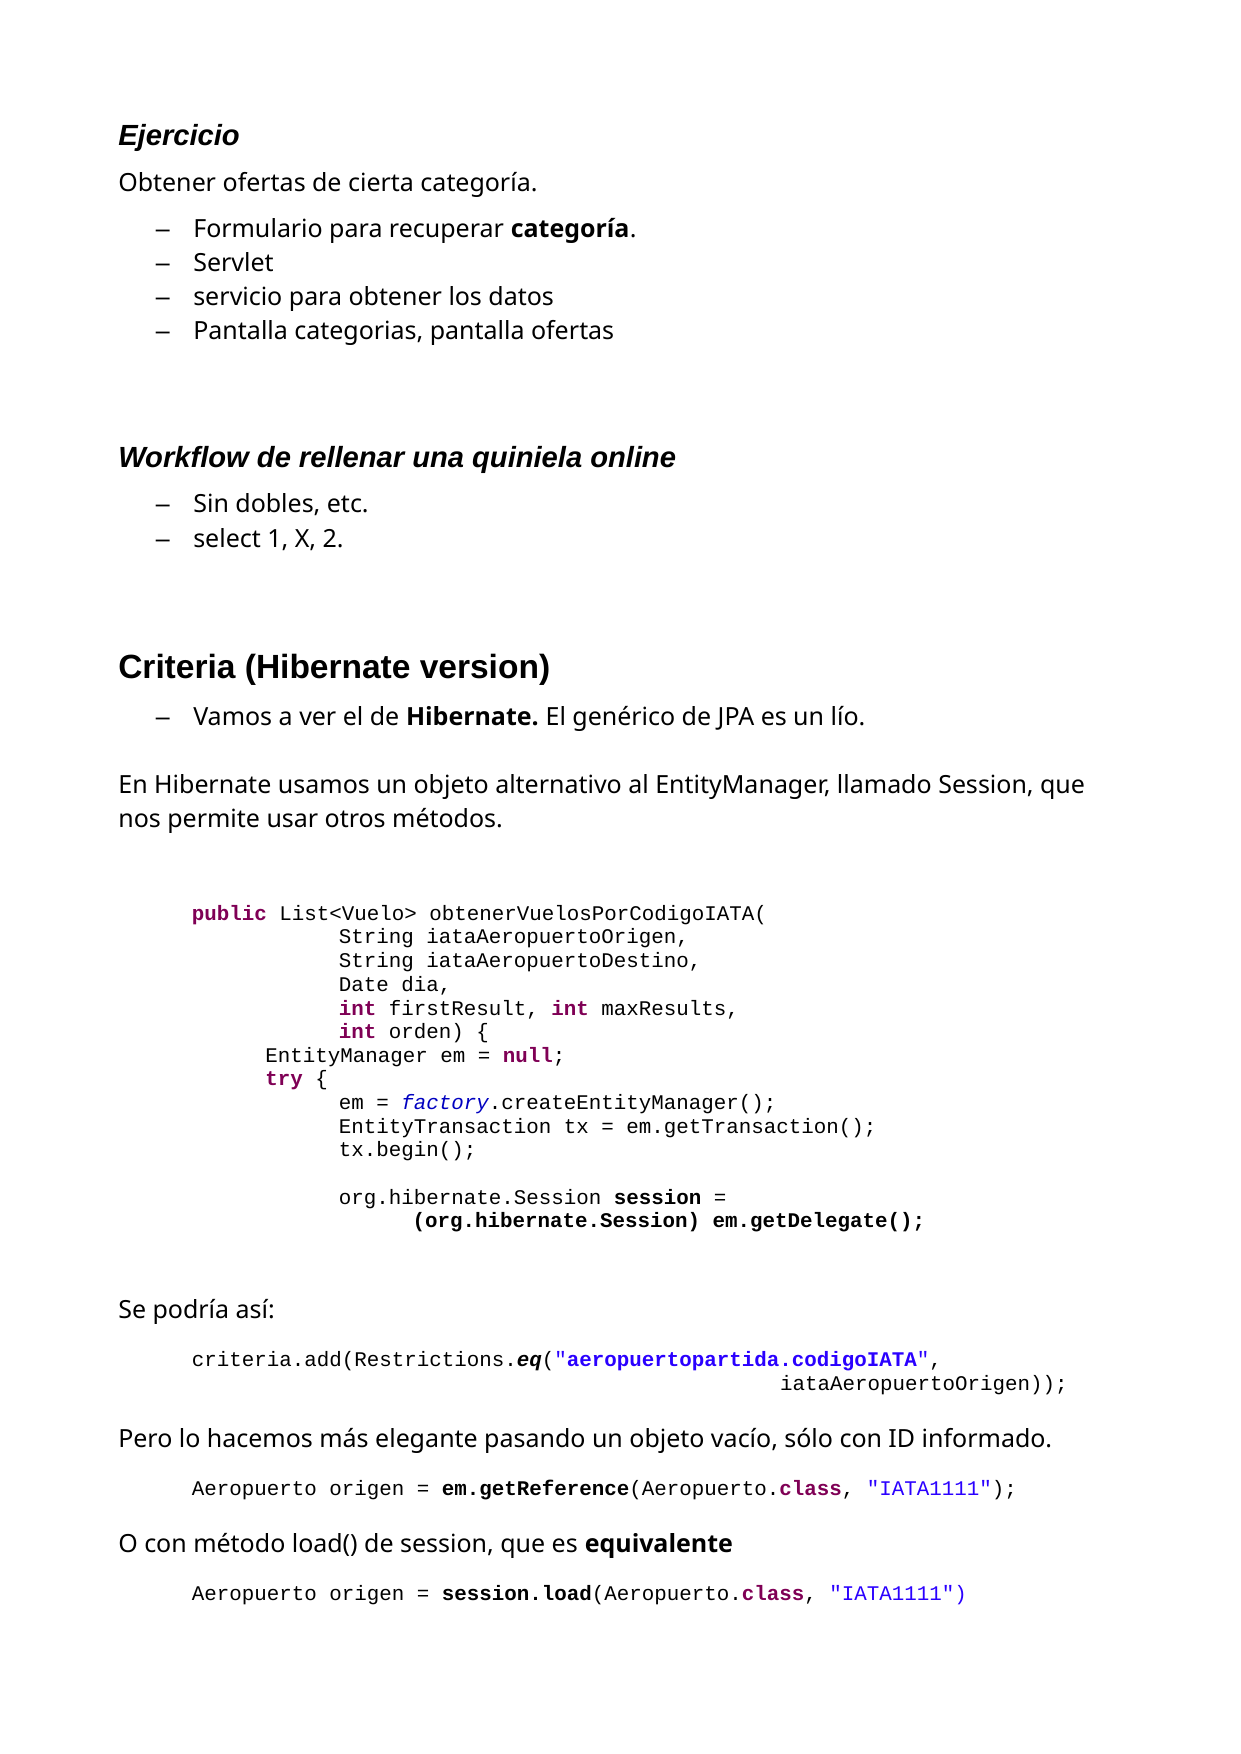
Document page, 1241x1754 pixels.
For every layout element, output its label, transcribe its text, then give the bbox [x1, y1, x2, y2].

subtitle Ejercicio [118, 118, 1122, 152]
text EntityManager em = null; [118, 1045, 1122, 1068]
text criteria.add(Restrictions.eq("aeropuertopartida.codigoIATA", iataAeropuertoOrigen)); [118, 1349, 1122, 1397]
list servicio para obtener los datos [156, 279, 1122, 313]
text String iataAeropuertoDestino, [118, 950, 1122, 974]
text EntityTransaction tx = em.getTransaction(); [118, 1116, 1122, 1139]
text Pero lo hacemos más elegante pasando un objeto vacío, sólo con ID informado. [118, 1420, 1122, 1454]
list Sin dobles, etc. [156, 486, 1122, 520]
text tx.begin(); [118, 1139, 1122, 1163]
text En Hibernate usamos un objeto alternativo al EntityManager, llamado Session, que nos permite usar otros métodos. [118, 767, 1122, 835]
text Se podría así: [118, 1292, 1122, 1326]
text (org.hibernate.Session) em.getDelegate(); [118, 1210, 1122, 1234]
list Pantalla categorias, pantalla ofertas [156, 313, 1122, 347]
text O con método load() de session, que es equivalente [118, 1525, 1122, 1559]
text Aeropuerto origen = em.getReference(Aeropuerto.class, "IATA1111"); [118, 1478, 1122, 1502]
text Aeropuerto origen = session.load(Aeropuerto.class, "IATA1111") [118, 1583, 1122, 1607]
text String iataAeropuertoOrigen, [118, 927, 1122, 950]
list select 1, X, 2. [156, 520, 1122, 554]
text public List<Vuelo> obtenerVuelosPorCodigoIATA( [118, 903, 1122, 927]
list Formulario para recuperar categoría. [156, 211, 1122, 245]
text int orden) { [118, 1021, 1122, 1045]
text int firstResult, int maxResults, [118, 997, 1122, 1021]
list Vamos a ver el de Hibernate. El genérico de JPA es un lío. [156, 698, 1122, 733]
text em = factory.createEntityManager(); [118, 1092, 1122, 1116]
subtitle Workflow de rellenar una quiniela online [118, 440, 1122, 474]
list Servlet [156, 245, 1122, 279]
text Date dia, [118, 974, 1122, 997]
text try { [118, 1068, 1122, 1092]
subtitle Criteria (Hibernate version) [118, 647, 1122, 686]
text Obtener ofertas de cierta categoría. [118, 164, 1122, 198]
text org.hibernate.Session session = [118, 1187, 1122, 1210]
